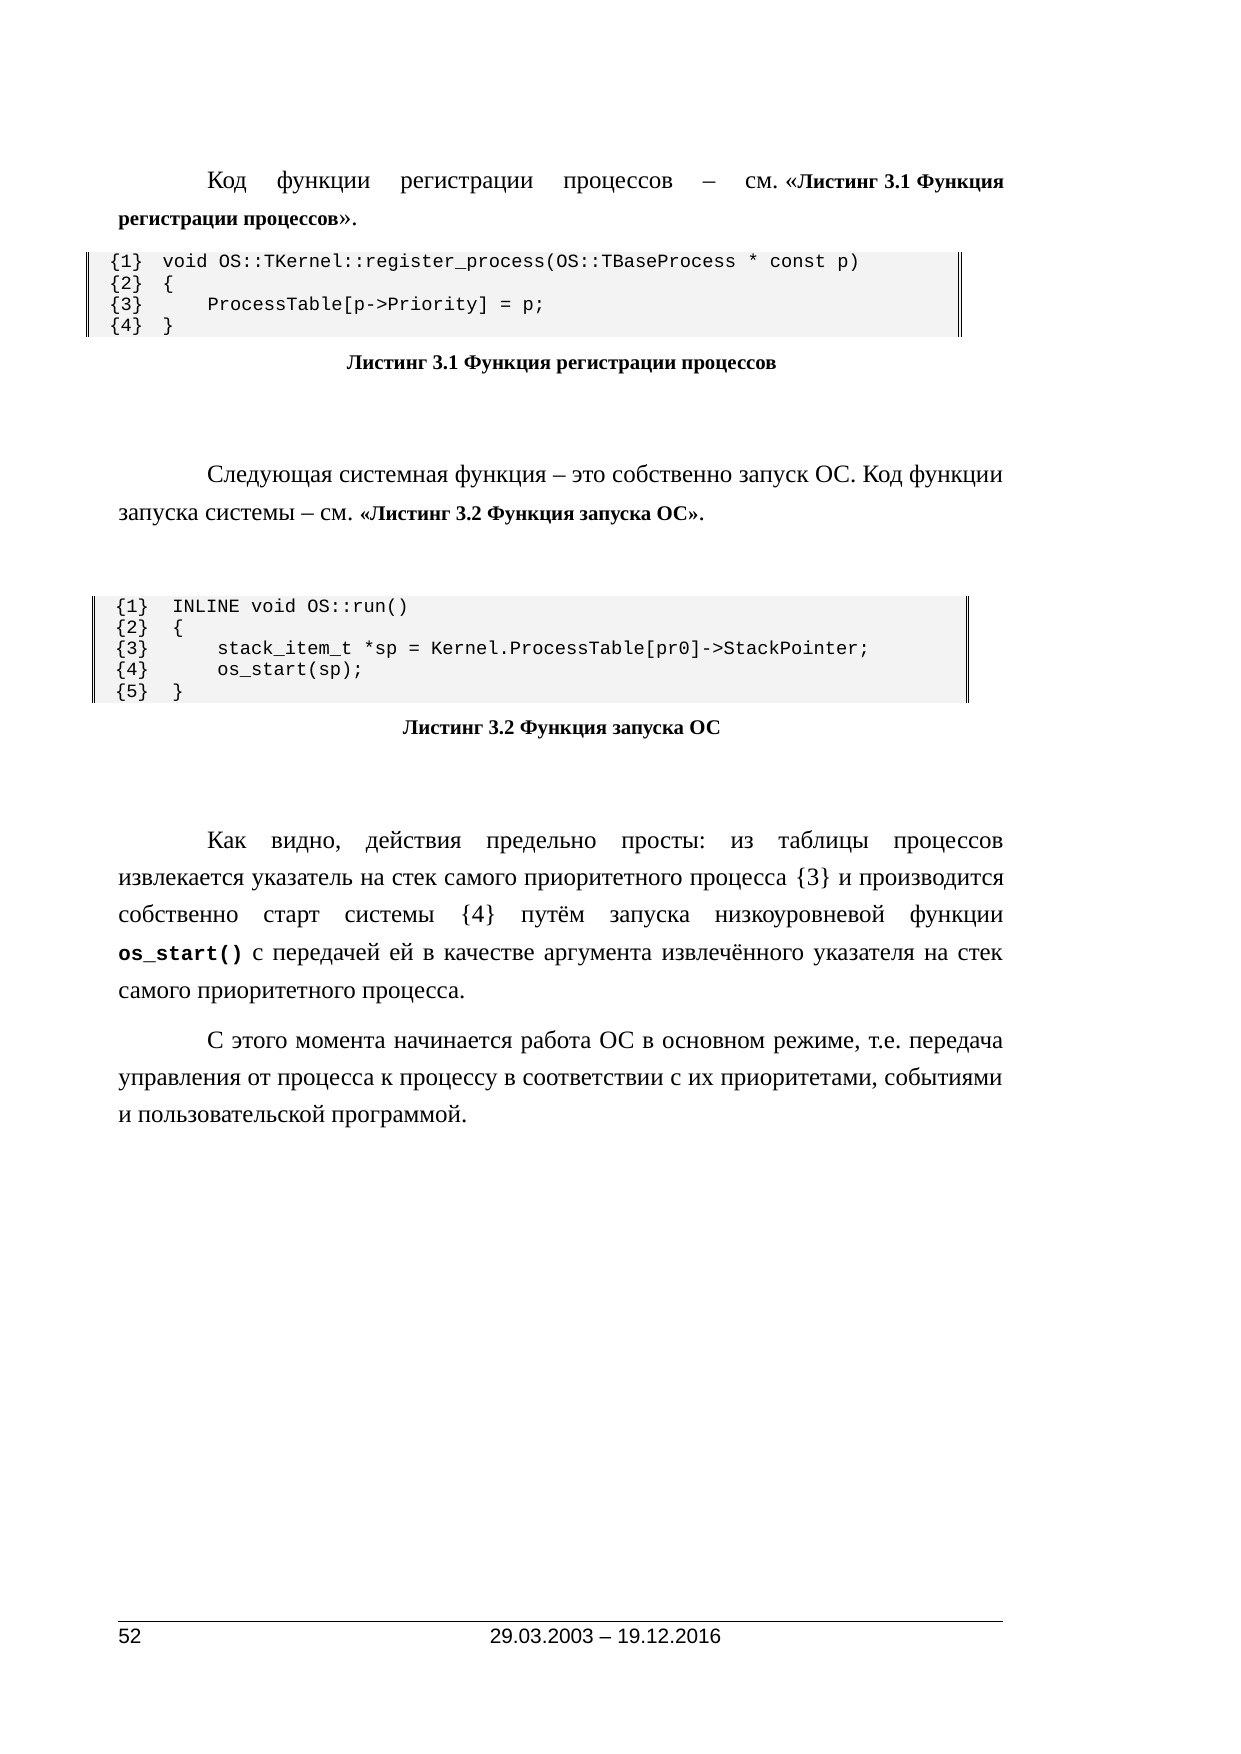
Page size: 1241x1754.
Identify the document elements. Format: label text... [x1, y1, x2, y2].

text Код функции регистрации процессов – см. «Листинг 3.1 Функция регистрации процессов». [118, 165, 1004, 231]
list { [95, 618, 966, 639]
text Следующая системная функция – это собственно запуск ОС. Код функции запуска системы – см. «Листинг 3.2 Функция запуска ОС». [118, 459, 1004, 526]
list } [89, 316, 958, 337]
list ProcessTable[p->Priority] = p; [89, 295, 958, 316]
text С этого момента начинается работа ОС в основном режиме, т.е. передача управления от процесса к процессу в соответствии с их приоритетами, событиями и пользовательской программой. [118, 1025, 1004, 1128]
text Листинг 3.2 Функция запуска ОС [119, 715, 1004, 739]
list } [95, 681, 966, 703]
list stack_item_t *sp = Kernel.ProcessTable[pr0]->StackPointer; [95, 639, 966, 660]
text Листинг 3.1 Функция регистрации процессов [119, 350, 1004, 374]
text Как видно, действия предельно просты: из таблицы процессов извлекается указатель на стек самого приоритетного процесса {3} и производится собственно старт системы {4} путём запуска низкоуровневой функции os_start() с передачей ей в качестве аргумента извлечённого указателя на стек самого приоритетного процесса. [118, 825, 1004, 1004]
list os_start(sp); [95, 660, 966, 681]
list INLINE void OS::run() [95, 596, 966, 618]
list { [89, 273, 958, 295]
list void OS::TKernel::register_process(OS::TBaseProcess * const p) [89, 252, 958, 273]
